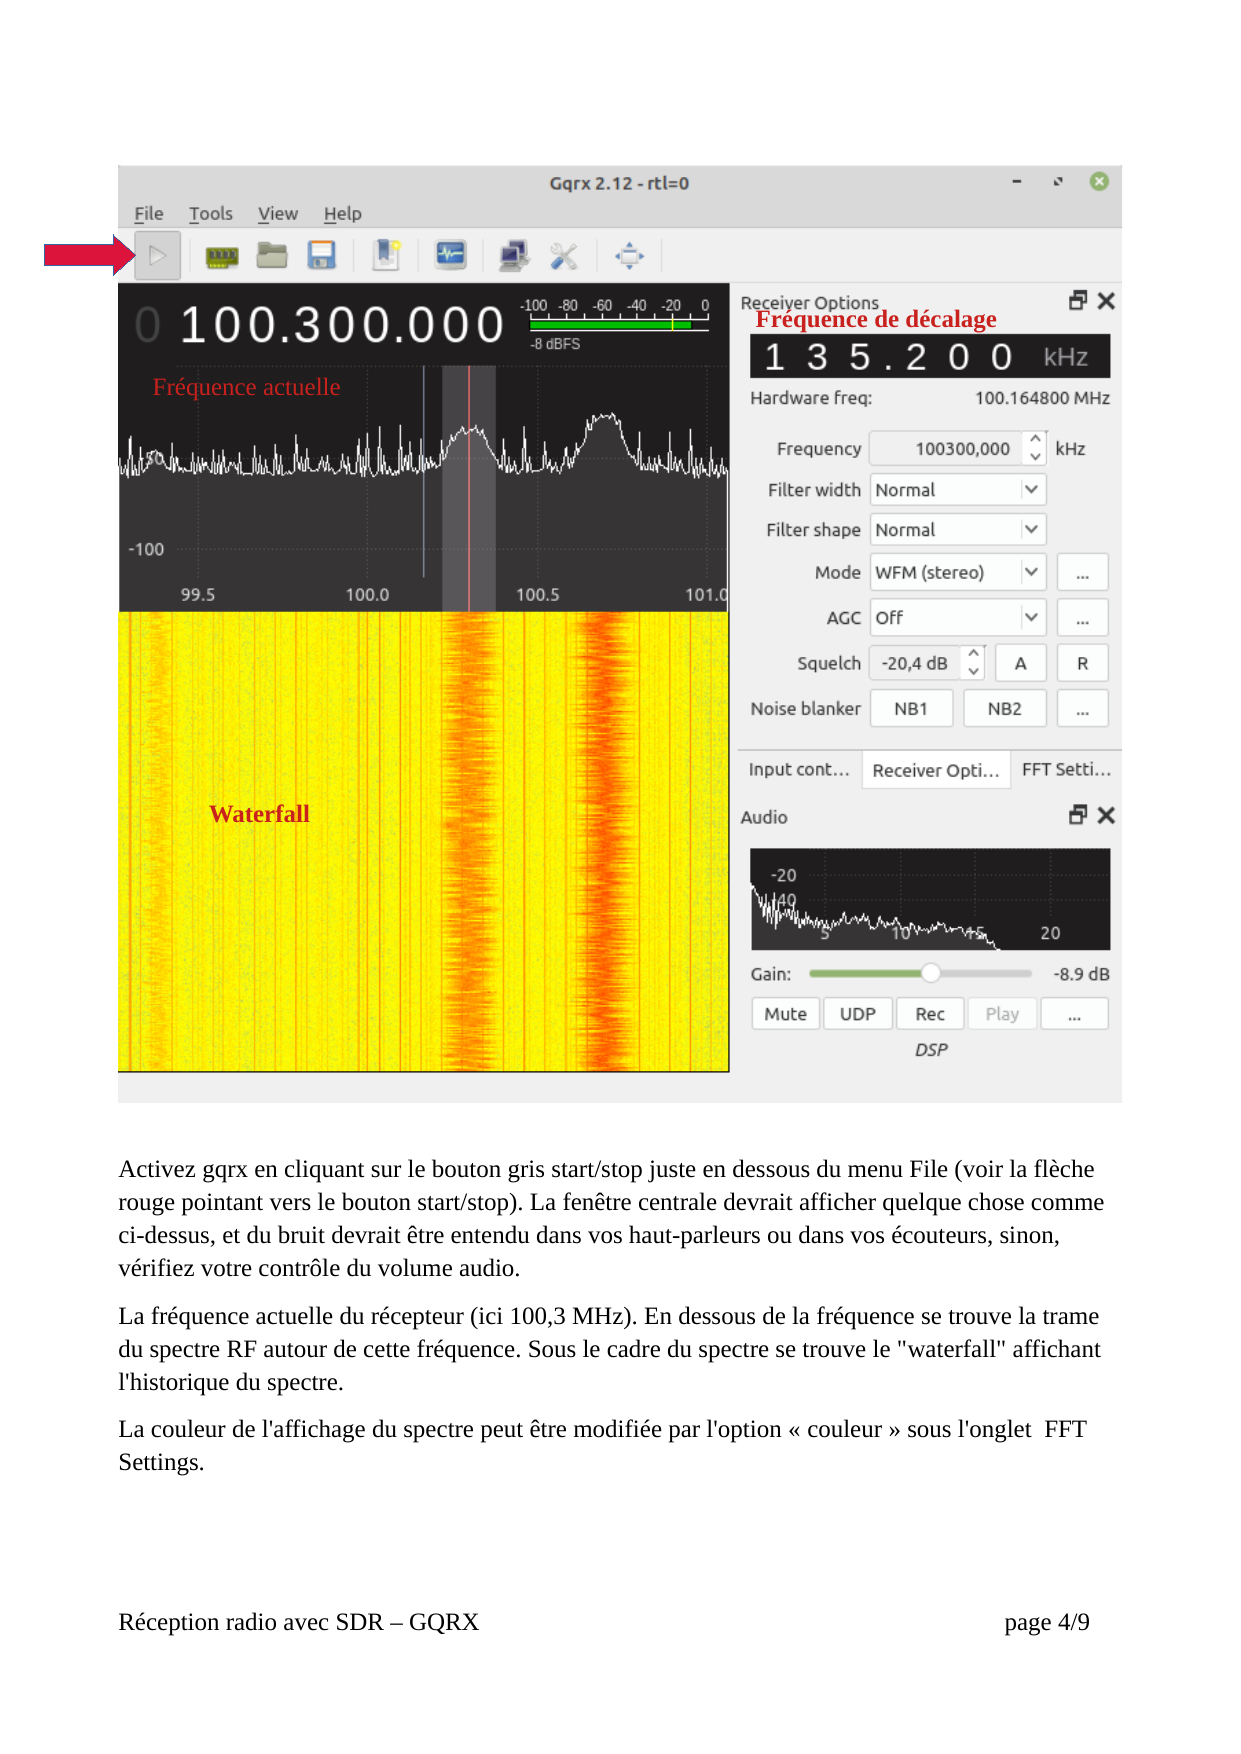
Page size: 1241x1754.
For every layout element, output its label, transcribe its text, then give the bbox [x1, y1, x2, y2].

text La couleur de l'affichage du spectre peut être modifiée par l'option « couleur » sous l'onglet FFT Settings. [118, 1414, 1122, 1476]
text Activez gqrx en cliquant sur le bouton gris start/stop juste en dessous du menu File (voir la flèche rouge pointant vers le bouton start/stop). La fenêtre centrale devrait afficher quelque chose comme ci-dessus, et du bruit devrait être entendu dans vos haut-parleurs ou dans vos écouteurs, sinon, vérifiez votre contrôle du volume audio. [118, 1154, 1122, 1282]
text La fréquence actuelle du récepteur (ici 100,3 MHz). En dessous de la fréquence se trouve la trame du spectre RF autour de cette fréquence. Sous le cadre du spectre se trouve le "waterfall" affichant l'historique du spectre. [118, 1301, 1122, 1396]
picture [118, 165, 1123, 1103]
